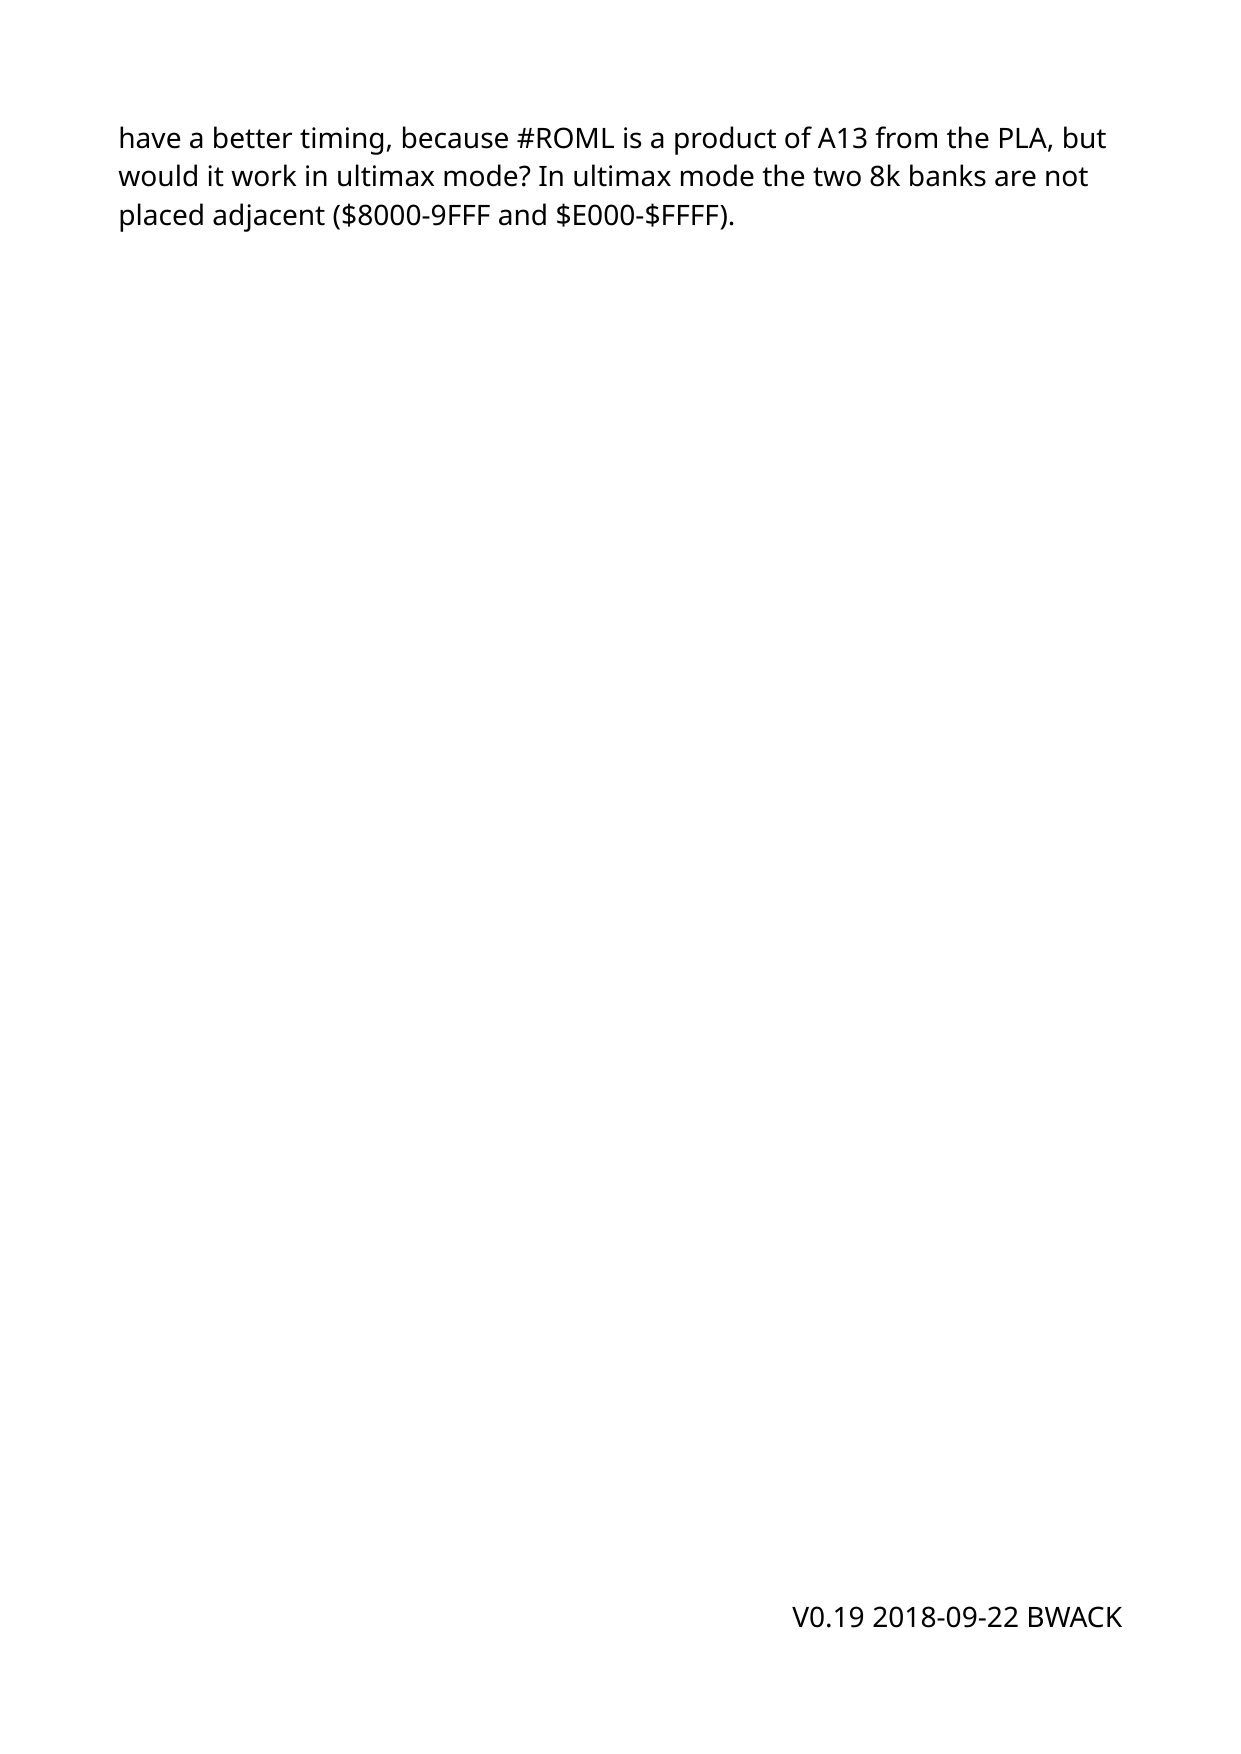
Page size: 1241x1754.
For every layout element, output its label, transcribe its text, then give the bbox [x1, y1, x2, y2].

text have a better timing, because #ROML is a product of A13 from the PLA, but would it work in ultimax mode? In ultimax mode the two 8k banks are not placed adjacent ($8000-9FFF and $E000-$FFFF). [118, 118, 1122, 233]
